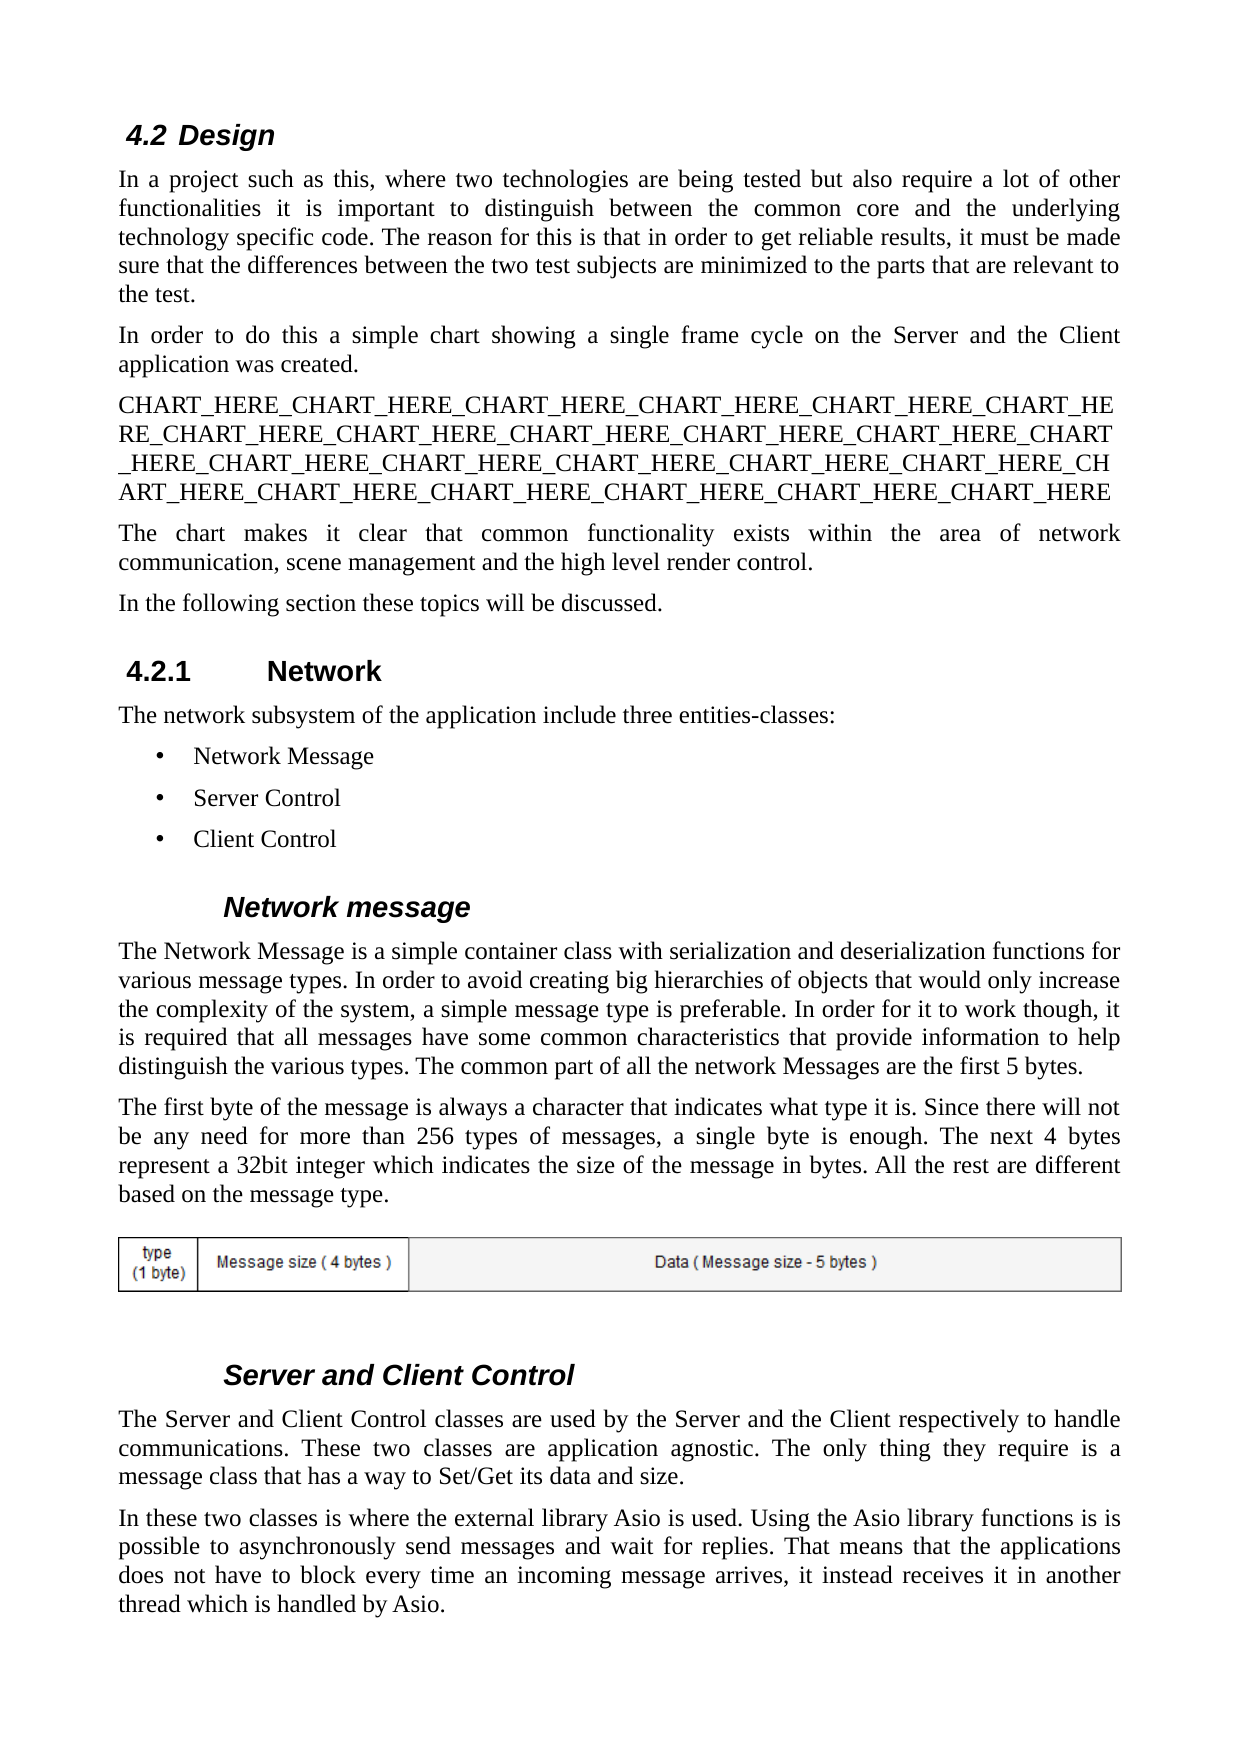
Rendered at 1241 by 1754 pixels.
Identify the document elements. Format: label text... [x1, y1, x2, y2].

text CHART_HERE_CHART_HERE_CHART_HERE_CHART_HERE_CHART_HERE_CHART_HERE_CHART_HERE_CHART_HERE_CHART_HERE_CHART_HERE_CHART_HERE_CHART_HERE_CHART_HERE_CHART_HERE_CHART_HERE_CHART_HERE_CHART_HERE_CHART_HERE_CHART_HERE_CHART_HERE_CHART_HERE_CHART_HERE_CHART_HERE [118, 390, 1122, 505]
text In the following section these topics will be discussed. [118, 588, 1122, 617]
text The network subsystem of the application include three entities-classes: [118, 700, 1122, 729]
list Network Message [156, 741, 1122, 770]
subtitle Design [118, 118, 1122, 152]
text In a project such as this, where two technologies are being tested but also require a lot of other functionalities it is important to distinguish between the common core and the underlying technology specific code. The reason for this is that in order to get reliable results, it must be made sure that the differences between the two test subjects are minimized to the parts that are relevant to the test. [118, 164, 1122, 308]
picture [118, 1237, 1122, 1292]
text The Server and Client Control classes are used by the Server and the Client respectively to handle communications. These two classes are application agnostic. The only thing they require is a message class that has a way to Set/Get its data and size. [118, 1404, 1122, 1490]
text The first byte of the message is always a character that indicates what type it is. Since there will not be any need for more than 256 types of messages, a single byte is enough. The next 4 bytes represent a 32bit integer which indicates the size of the message in bytes. All the rest are different based on the message type. [118, 1092, 1122, 1207]
text The Network Message is a simple container class with serialization and deserialization functions for various message types. In order to avoid creating big hierarchies of objects that would only increase the complexity of the system, a simple message type is preferable. In order for it to work though, it is required that all messages have some common characteristics that provide information to help distinguish the various types. The common part of all the network Messages are the first 5 bytes. [118, 936, 1122, 1080]
subtitle Network [118, 654, 1122, 688]
list Server Control [156, 783, 1122, 811]
text The chart makes it clear that common functionality exists within the area of network communication, scene management and the high level render control. [118, 518, 1122, 575]
text In order to do this a simple chart showing a single frame cycle on the Server and the Client application was created. [118, 320, 1122, 378]
subtitle Server and Client Control [223, 1358, 1122, 1391]
subtitle Network message [223, 890, 1122, 924]
list Client Control [156, 824, 1122, 853]
text In these two classes is where the external library Asio is used. Using the Asio library functions is is possible to asynchronously send messages and wait for replies. That means that the applications does not have to block every time an incoming message arrives, it instead receives it in another thread which is handled by Asio. [118, 1503, 1122, 1618]
